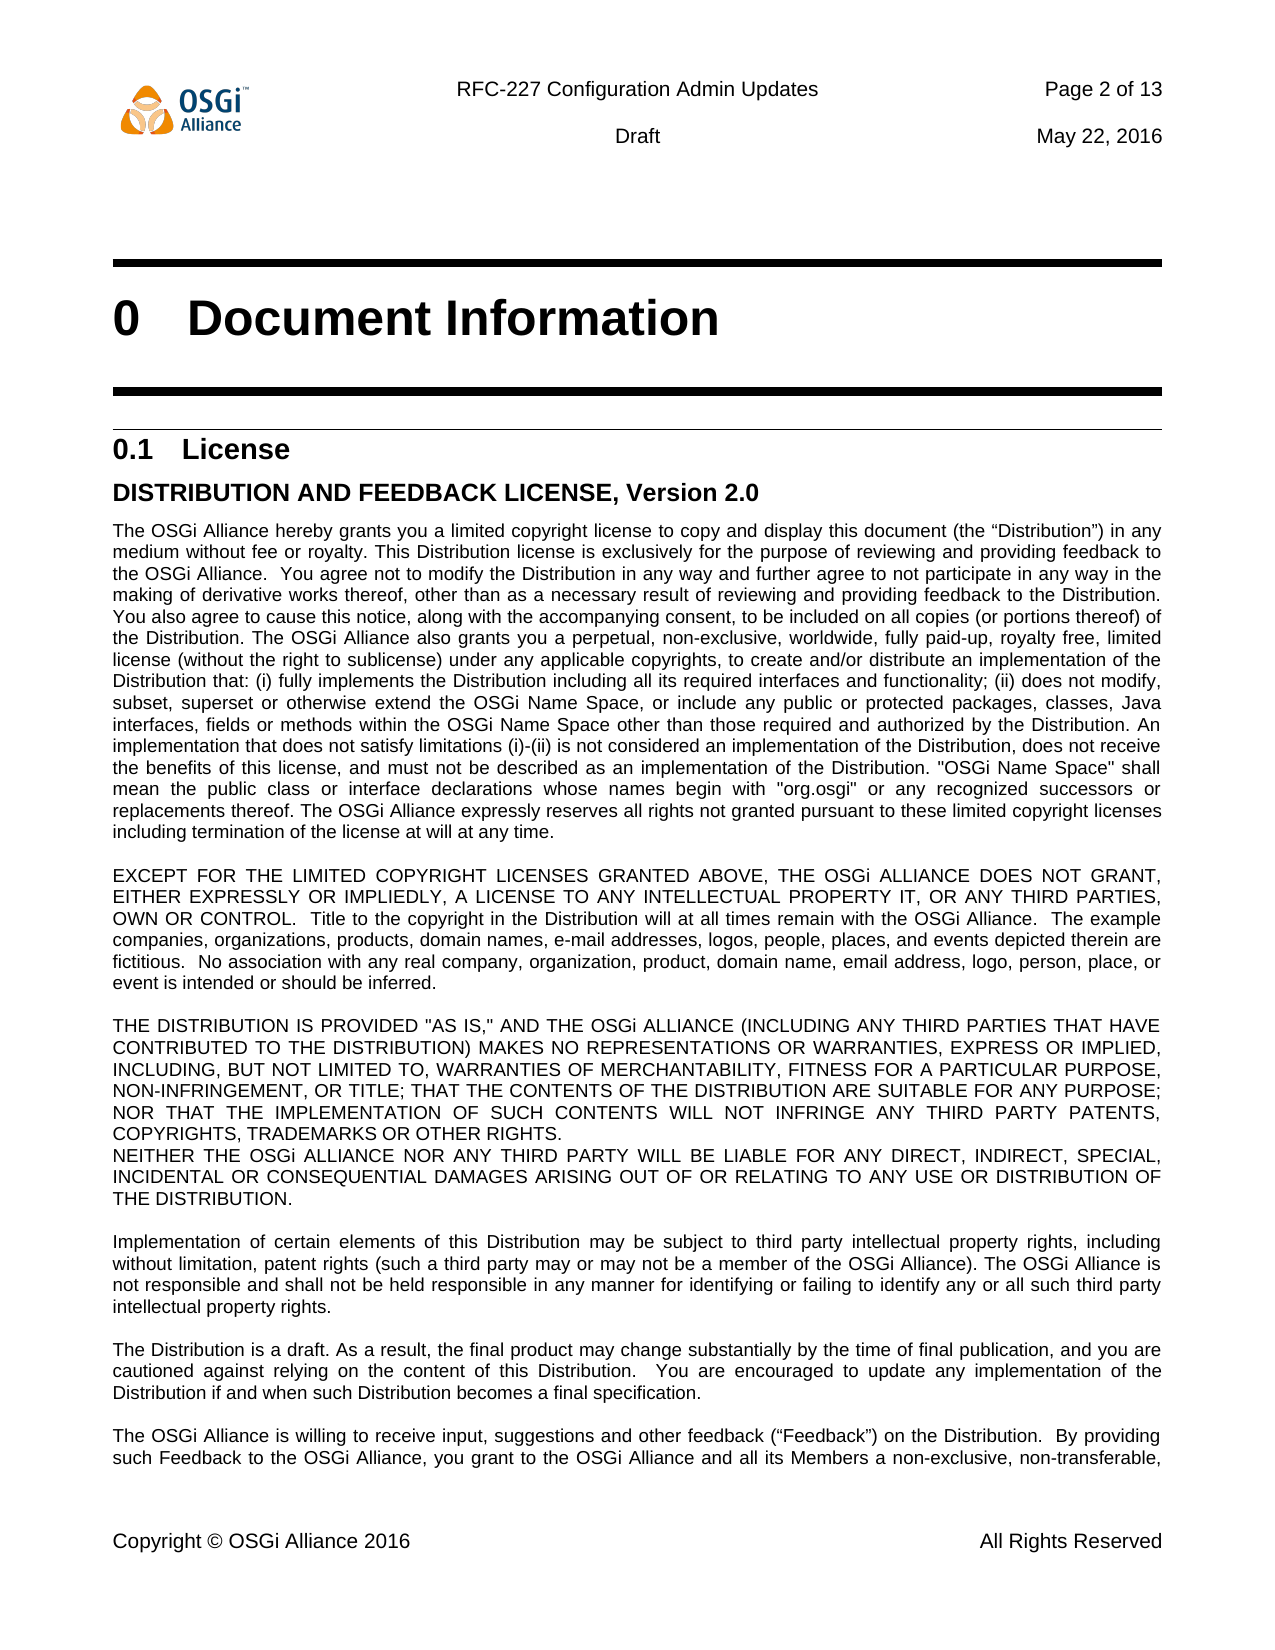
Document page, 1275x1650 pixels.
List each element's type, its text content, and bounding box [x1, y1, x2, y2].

text Implementation of certain elements of this Distribution may be subject to third party intellectual property rights, including without limitation, patent rights (such a third party may or may not be a member of the OSGi Alliance). The OSGi Alliance is not responsible and shall not be held responsible in any manner for identifying or failing to identify any or all such third party intellectual property rights. [112, 1231, 1162, 1317]
text EXCEPT FOR THE LIMITED COPYRIGHT LICENSES GRANTED ABOVE, THE OSGi ALLIANCE DOES NOT GRANT, EITHER EXPRESSLY OR IMPLIEDLY, A LICENSE TO ANY INTELLECTUAL PROPERTY IT, OR ANY THIRD PARTIES, OWN OR CONTROL. Title to the copyright in the Distribution will at all times remain with the OSGi Alliance. The example companies, organizations, products, domain names, e-mail addresses, logos, people, places, and events depicted therein are fictitious. No association with any real company, organization, product, domain name, email address, logo, person, place, or event is intended or should be inferred. [112, 864, 1162, 994]
picture [113, 78, 257, 142]
subtitle License [112, 430, 1162, 466]
text THE DISTRIBUTION IS PROVIDED "AS IS," AND THE OSGi ALLIANCE (INCLUDING ANY THIRD PARTIES THAT HAVE CONTRIBUTED TO THE DISTRIBUTION) MAKES NO REPRESENTATIONS OR WARRANTIES, EXPRESS OR IMPLIED, INCLUDING, BUT NOT LIMITED TO, WARRANTIES OF MERCHANTABILITY, FITNESS FOR A PARTICULAR PURPOSE, NON-INFRINGEMENT, OR TITLE; THAT THE CONTENTS OF THE DISTRIBUTION ARE SUITABLE FOR ANY PURPOSE; NOR THAT THE IMPLEMENTATION OF SUCH CONTENTS WILL NOT INFRINGE ANY THIRD PARTY PATENTS, COPYRIGHTS, TRADEMARKS OR OTHER RIGHTS. [112, 1015, 1162, 1145]
subtitle Document Information [112, 260, 1162, 396]
text The OSGi Alliance is willing to receive input, suggestions and other feedback (“Feedback”) on the Distribution. By providing such Feedback to the OSGi Alliance, you grant to the OSGi Alliance and all its Members a non-exclusive, non-transferable, [112, 1425, 1162, 1468]
text DISTRIBUTION AND FEEDBACK LICENSE, Version 2.0 [112, 478, 1162, 507]
text The Distribution is a draft. As a result, the final product may change substantially by the time of final publication, and you are cautioned against relying on the content of this Distribution. You are encouraged to update any implementation of the Distribution if and when such Distribution becomes a final specification. [112, 1339, 1162, 1403]
text The OSGi Alliance hereby grants you a limited copyright license to copy and display this document (the “Distribution”) in any medium without fee or royalty. This Distribution license is exclusively for the purpose of reviewing and providing feedback to the OSGi Alliance. You agree not to modify the Distribution in any way and further agree to not participate in any way in the making of derivative works thereof, other than as a necessary result of reviewing and providing feedback to the Distribution. You also agree to cause this notice, along with the accompanying consent, to be included on all copies (or portions thereof) of the Distribution. The OSGi Alliance also grants you a perpetual, non-exclusive, worldwide, fully paid-up, royalty free, limited license (without the right to sublicense) under any applicable copyrights, to create and/or distribute an implementation of the Distribution that: (i) fully implements the Distribution including all its required interfaces and functionality; (ii) does not modify, subset, superset or otherwise extend the OSGi Name Space, or include any public or protected packages, classes, Java interfaces, fields or methods within the OSGi Name Space other than those required and authorized by the Distribution. An implementation that does not satisfy limitations (i)-(ii) is not considered an implementation of the Distribution, does not receive the benefits of this license, and must not be described as an implementation of the Distribution. "OSGi Name Space" shall mean the public class or interface declarations whose names begin with "org.osgi" or any recognized successors or replacements thereof. The OSGi Alliance expressly reserves all rights not granted pursuant to these limited copyright licenses including termination of the license at will at any time. [112, 519, 1162, 843]
text NEITHER THE OSGi ALLIANCE NOR ANY THIRD PARTY WILL BE LIABLE FOR ANY DIRECT, INDIRECT, SPECIAL, INCIDENTAL OR CONSEQUENTIAL DAMAGES ARISING OUT OF OR RELATING TO ANY USE OR DISTRIBUTION OF THE DISTRIBUTION. [112, 1145, 1162, 1209]
